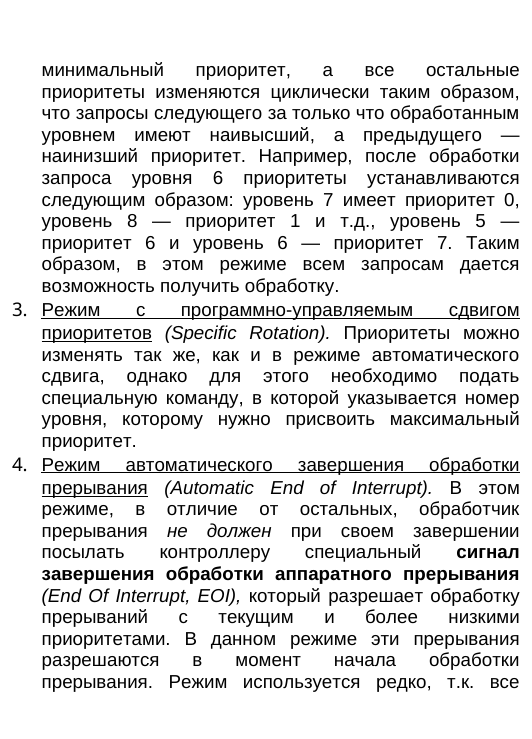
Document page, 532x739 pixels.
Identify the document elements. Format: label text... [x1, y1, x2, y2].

list минимальный приоритет, а все остальные приоритеты изменяются циклически таким образом, что запросы следующего за только что обработанным уровнем имеют наивысший, а предыдущего — наинизший приоритет. Например, после обработки запроса уровня 6 приоритеты устанавливаются следующим образом: уровень 7 имеет приоритет 0, уровень 8 — приоритет 1 и т.д., уровень 5 — приоритет 6 и уровень 6 — приоритет 7. Таким образом, в этом режиме всем запросам дается возможность получить обработку. [12, 59, 520, 296]
list Режим с программно-управляемым сдвигом приоритетов (Specific Rotation). Приоритеты можно изменять так же, как и в режиме автоматического сдвига, однако для этого необходимо подать специальную команду, в которой указывается номер уровня, которому нужно присвоить максимальный приоритет. [12, 296, 520, 451]
list Режим автоматического завершения обработки прерывания (Automatic End of Interrupt). В этом режиме, в отличие от остальных, обработчик прерывания не должен при своем завершении посылать контроллеру специальный сигнал завершения обработки аппаратного прерывания (End Of Interrupt, EOI), который разрешает обработку прерываний с текущим и более низкими приоритетами. В данном режиме эти прерывания разрешаются в момент начала обработки прерывания. Режим используется редко, т.к. все [12, 451, 520, 692]
